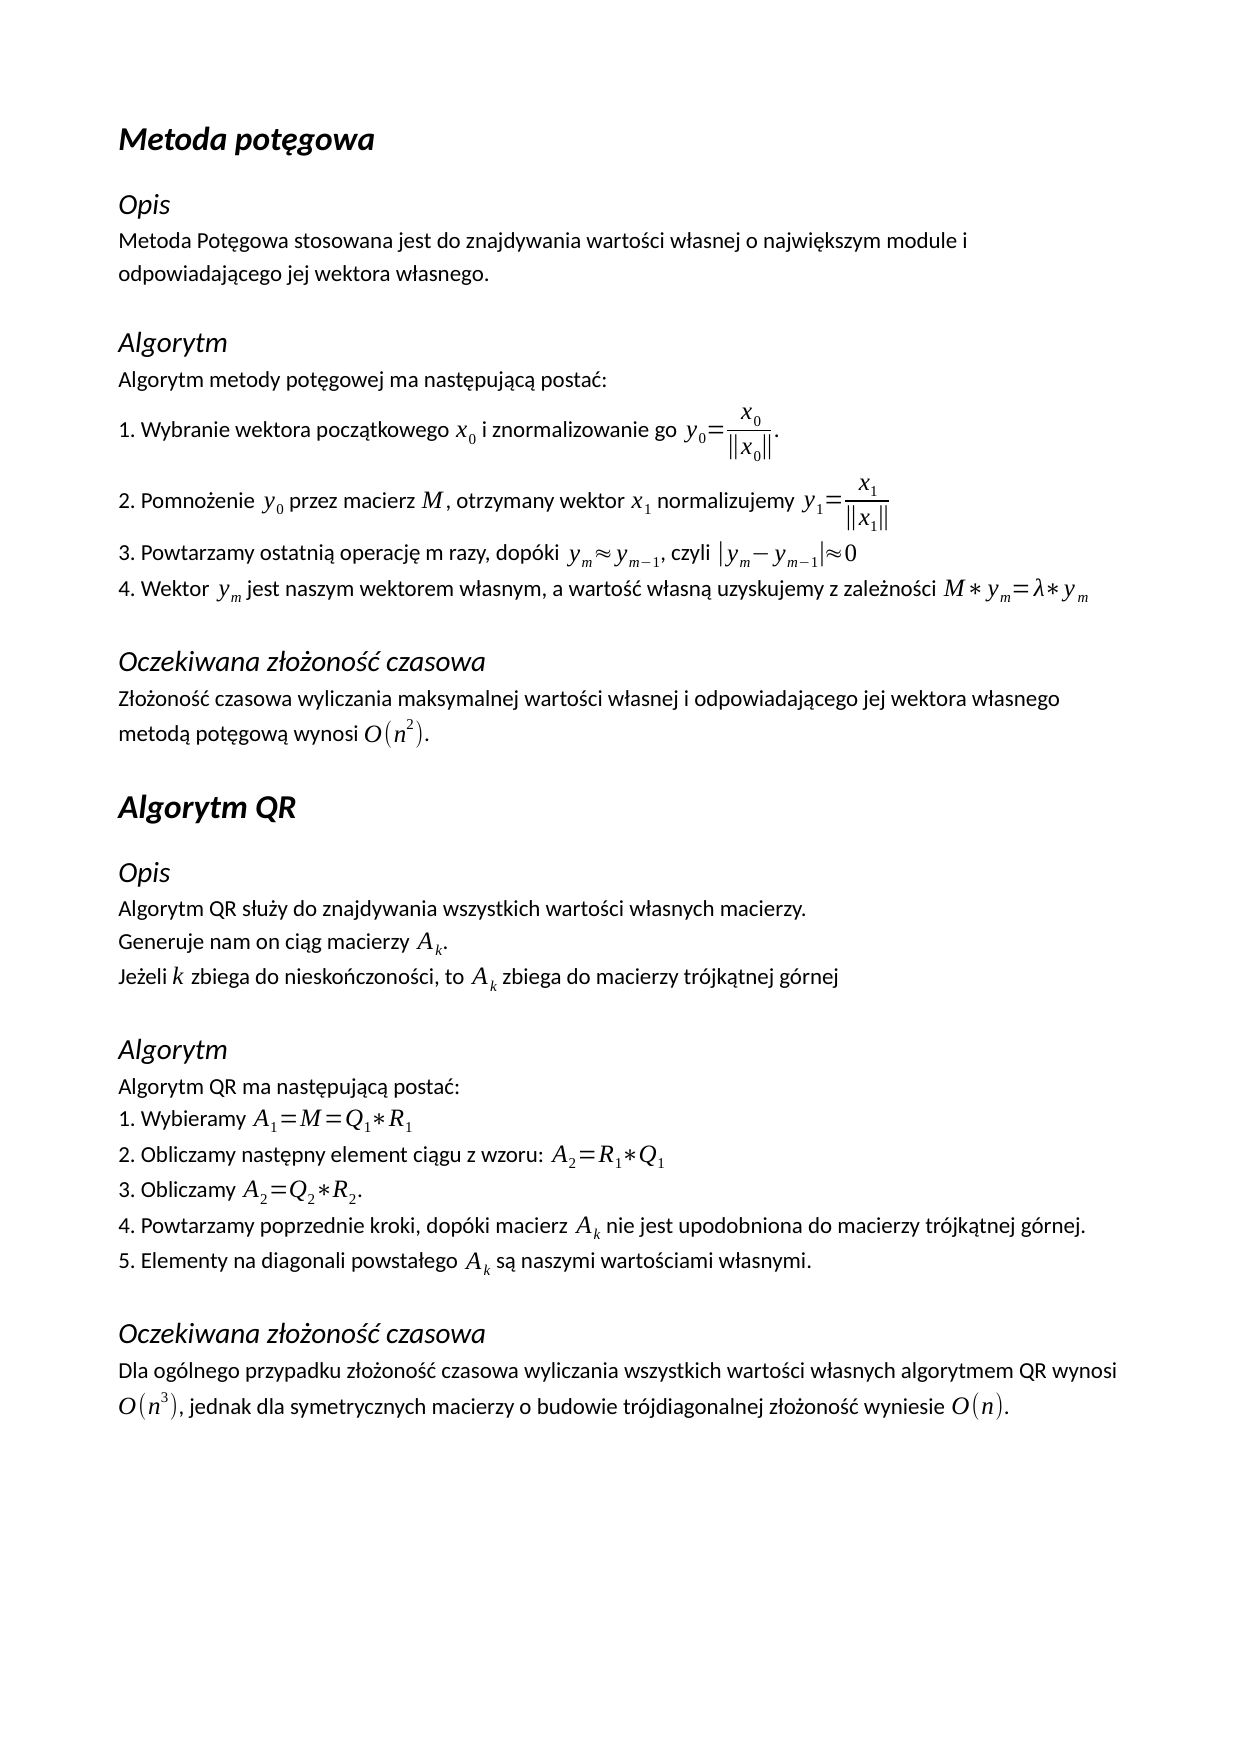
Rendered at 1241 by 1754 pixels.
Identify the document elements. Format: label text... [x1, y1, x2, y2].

text 4. Powtarzamy poprzednie kroki, dopóki macierz nie jest upodobniona do macierzy trójkątnej górnej. [118, 1211, 1122, 1242]
text 2. Obliczamy następny element ciągu z wzoru: [118, 1140, 1122, 1171]
text Jeżeli zbiega do nieskończoności, to zbiega do macierzy trójkątnej górnej [118, 962, 1122, 994]
text Dla ogólnego przypadku złożoność czasowa wyliczania wszystkich wartości własnych algorytmem QR wynosi , jednak dla symetrycznych macierzy o budowie trójdiagonalnej złożoność wyniesie . [118, 1356, 1122, 1422]
text Oczekiwana złożoność czasowa [118, 1315, 1122, 1351]
text 1. Wybranie wektora początkowego i znormalizowanie go . [118, 397, 1122, 464]
text 2. Pomnożenie przez macierz , otrzymany wektor normalizujemy [118, 468, 1122, 534]
text Metoda Potęgowa stosowana jest do znajdywania wartości własnej o największym module i odpowiadającego jej wektora własnego. [118, 227, 1122, 287]
text Generuje nam on ciąg macierzy . [118, 927, 1122, 958]
text Algorytm QR [118, 786, 1122, 827]
text 1. Wybieramy [118, 1104, 1122, 1136]
text 5. Elementy na diagonali powstałego są naszymi wartościami własnymi. [118, 1247, 1122, 1278]
text 3. Obliczamy . [118, 1175, 1122, 1207]
text Algorytm QR służy do znajdywania wszystkich wartości własnych macierzy. [118, 894, 1122, 923]
text Opis [118, 186, 1122, 221]
text Algorytm metody potęgowej ma następującą postać: [118, 365, 1122, 393]
text Metoda potęgowa [118, 118, 1122, 159]
text Algorytm QR ma następującą postać: [118, 1072, 1122, 1100]
text Oczekiwana złożoność czasowa [118, 643, 1122, 678]
text 3. Powtarzamy ostatnią operację m razy, dopóki , czyli [118, 538, 1122, 570]
text 4. Wektor jest naszym wektorem własnym, a wartość własną uzyskujemy z zależności [118, 574, 1122, 606]
text Algorytm [118, 1031, 1122, 1067]
text Algorytm [118, 324, 1122, 360]
text Opis [118, 854, 1122, 889]
text Złożoność czasowa wyliczania maksymalnej wartości własnej i odpowiadającego jej wektora własnego metodą potęgową wynosi . [118, 684, 1122, 749]
